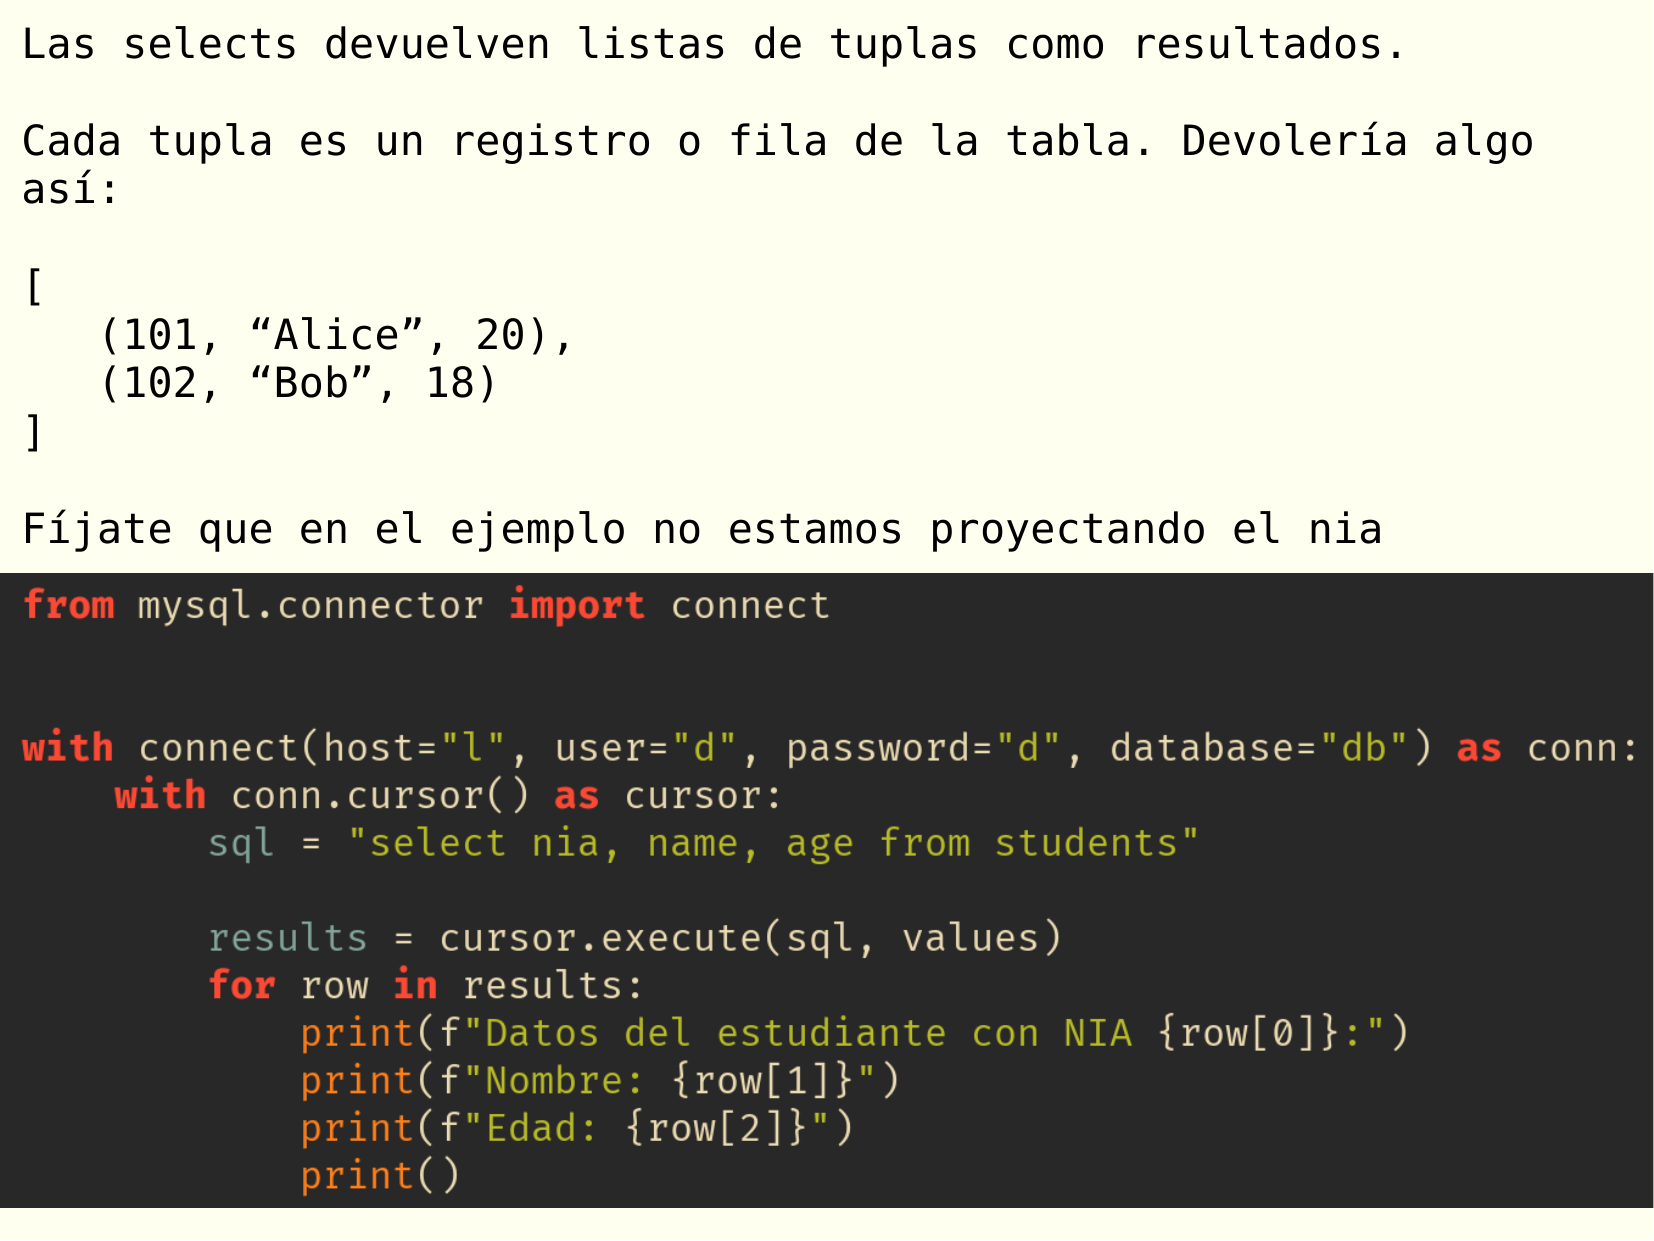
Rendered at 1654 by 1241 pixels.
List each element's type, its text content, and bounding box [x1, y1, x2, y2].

title Las selects devuelven listas de tuplas como resultados. Cada tupla es un registro o fila de la tabla. Devolería algo así: [ (101, “Alice”, 20), (102, “Bob”, 18) ] Fíjate que en el ejemplo no estamos proyectando el nia [21, 19, 1642, 554]
picture [0, 573, 1654, 1208]
